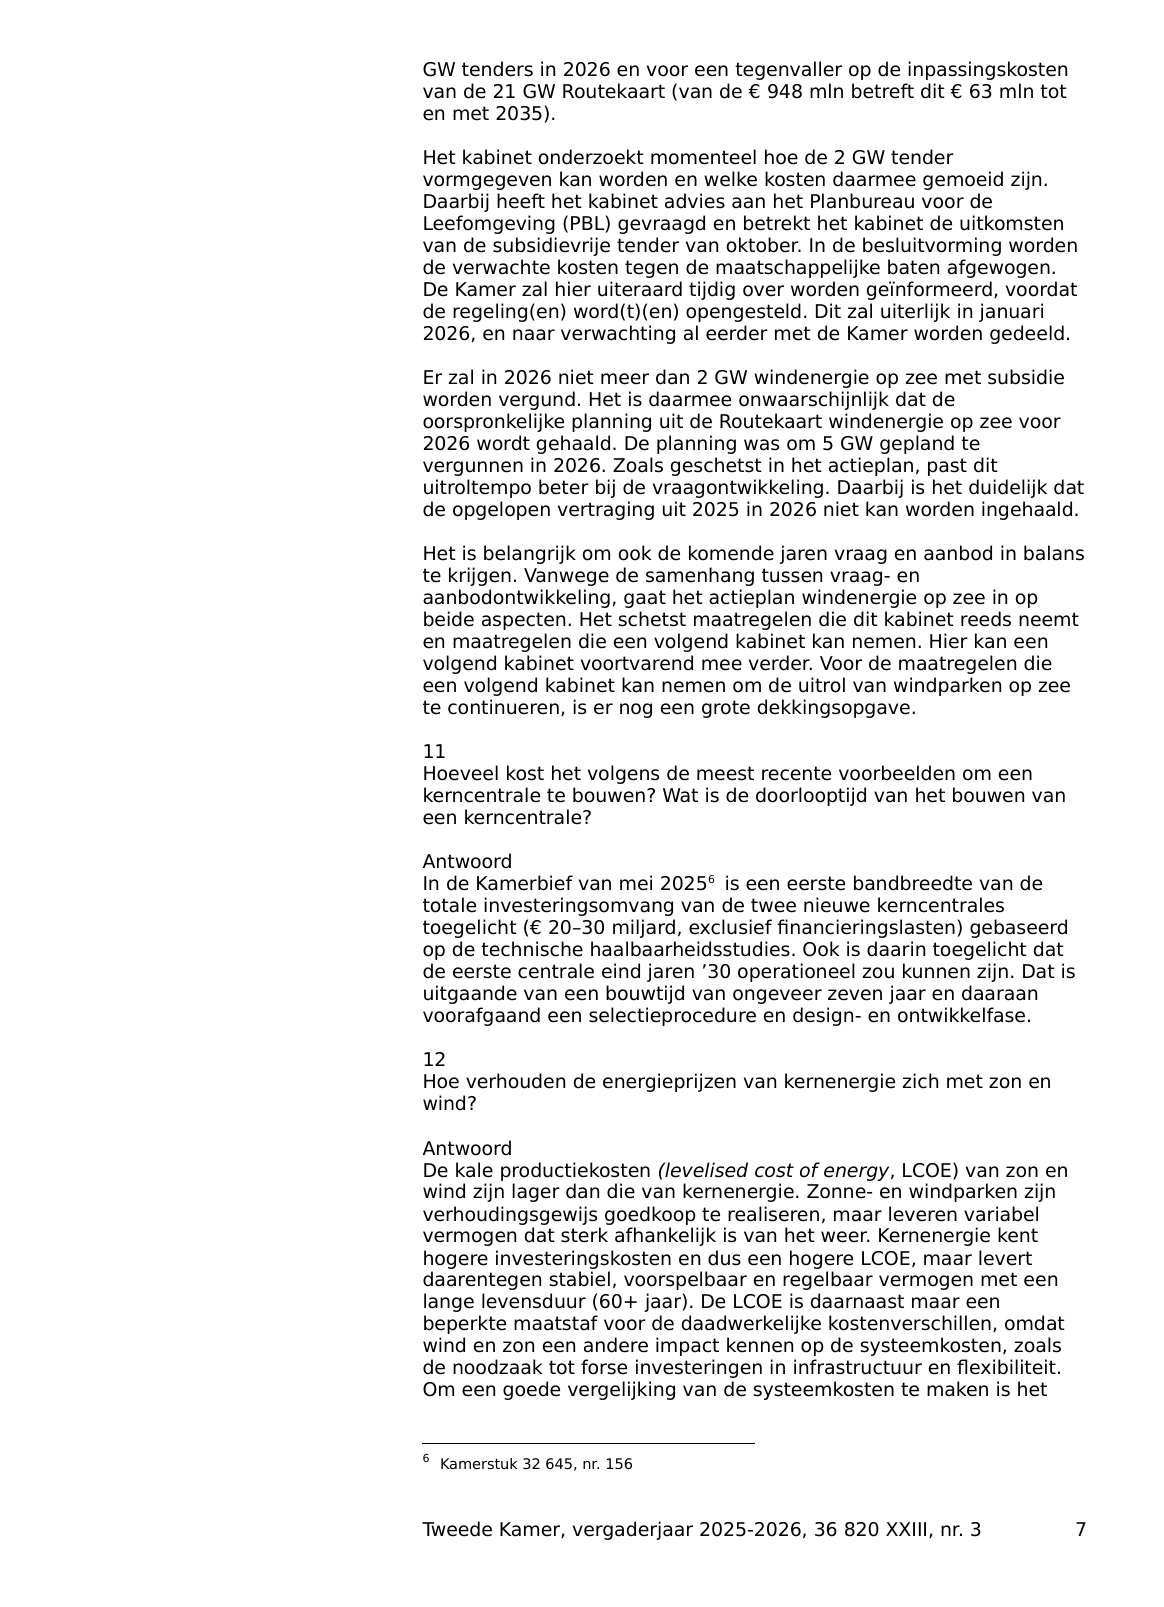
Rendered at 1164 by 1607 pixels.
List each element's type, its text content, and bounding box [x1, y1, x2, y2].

text 11 [422, 741, 1087, 763]
text De kale productiekosten (levelised cost of energy, LCOE) van zon en wind zijn lager dan die van kernenergie. Zonne- en windparken zijn verhoudingsgewijs goedkoop te realiseren, maar leveren variabel vermogen dat sterk afhankelijk is van het weer. Kernenergie kent hogere investeringskosten en dus een hogere LCOE, maar levert daarentegen stabiel, voorspelbaar en regelbaar vermogen met een lange levensduur (60+ jaar). De LCOE is daarnaast maar een beperkte maatstaf voor de daadwerkelijke kostenverschillen, omdat wind en zon een andere impact kennen op de systeemkosten, zoals de noodzaak tot forse investeringen in infrastructuur en flexibiliteit. Om een goede vergelijking van de systeemkosten te maken is het [422, 1159, 1087, 1401]
text Hoe verhouden de energieprijzen van kernenergie zich met zon en wind? [422, 1071, 1087, 1115]
text Hoeveel kost het volgens de meest recente voorbeelden om een kerncentrale te bouwen? Wat is de doorlooptijd van het bouwen van een kerncentrale? [422, 763, 1087, 829]
text 12 [422, 1049, 1087, 1071]
text In de Kamerbief van mei 2025 is een eerste bandbreedte van de totale investeringsomvang van de twee nieuwe kerncentrales toegelicht (€ 20–30 miljard, exclusief financieringslasten) gebaseerd op de technische haalbaarheidsstudies. Ook is daarin toegelicht dat de eerste centrale eind jaren ’30 operationeel zou kunnen zijn. Dat is uitgaande van een bouwtijd van ongeveer zeven jaar en daaraan voorafgaand een selectieprocedure en design- en ontwikkelfase. [422, 873, 1087, 1027]
text Het is belangrijk om ook de komende jaren vraag en aanbod in balans te krijgen. Vanwege de samenhang tussen vraag- en aanbodontwikkeling, gaat het actieplan windenergie op zee in op beide aspecten. Het schetst maatregelen die dit kabinet reeds neemt en maatregelen die een volgend kabinet kan nemen. Hier kan een volgend kabinet voortvarend mee verder. Voor de maatregelen die een volgend kabinet kan nemen om de uitrol van windparken op zee te continueren, is er nog een grote dekkingsopgave. [422, 543, 1087, 719]
text Er zal in 2026 niet meer dan 2 GW windenergie op zee met subsidie worden vergund. Het is daarmee onwaarschijnlijk dat de oorspronkelijke planning uit de Routekaart windenergie op zee voor 2026 wordt gehaald. De planning was om 5 GW gepland te vergunnen in 2026. Zoals geschetst in het actieplan, past dit uitroltempo beter bij de vraagontwikkeling. Daarbij is het duidelijk dat de opgelopen vertraging uit 2025 in 2026 niet kan worden ingehaald. [422, 367, 1087, 521]
text Het kabinet onderzoekt momenteel hoe de 2 GW tender vormgegeven kan worden en welke kosten daarmee gemoeid zijn. Daarbij heeft het kabinet advies aan het Planbureau voor de Leefomgeving (PBL) gevraagd en betrekt het kabinet de uitkomsten van de subsidievrije tender van oktober. In de besluitvorming worden de verwachte kosten tegen de maatschappelijke baten afgewogen. De Kamer zal hier uiteraard tijdig over worden geïnformeerd, voordat de regeling(en) word(t)(en) opengesteld. Dit zal uiterlijk in januari 2026, en naar verwachting al eerder met de Kamer worden gedeeld. [422, 147, 1087, 345]
text Antwoord [422, 1137, 1087, 1159]
text Antwoord [422, 851, 1087, 873]
text GW tenders in 2026 en voor een tegenvaller op de inpassingskosten van de 21 GW Routekaart (van de € 948 mln betreft dit € 63 mln tot en met 2035). [422, 59, 1087, 125]
text Kamerstuk 32 645, nr. 156 [422, 1452, 1087, 1474]
